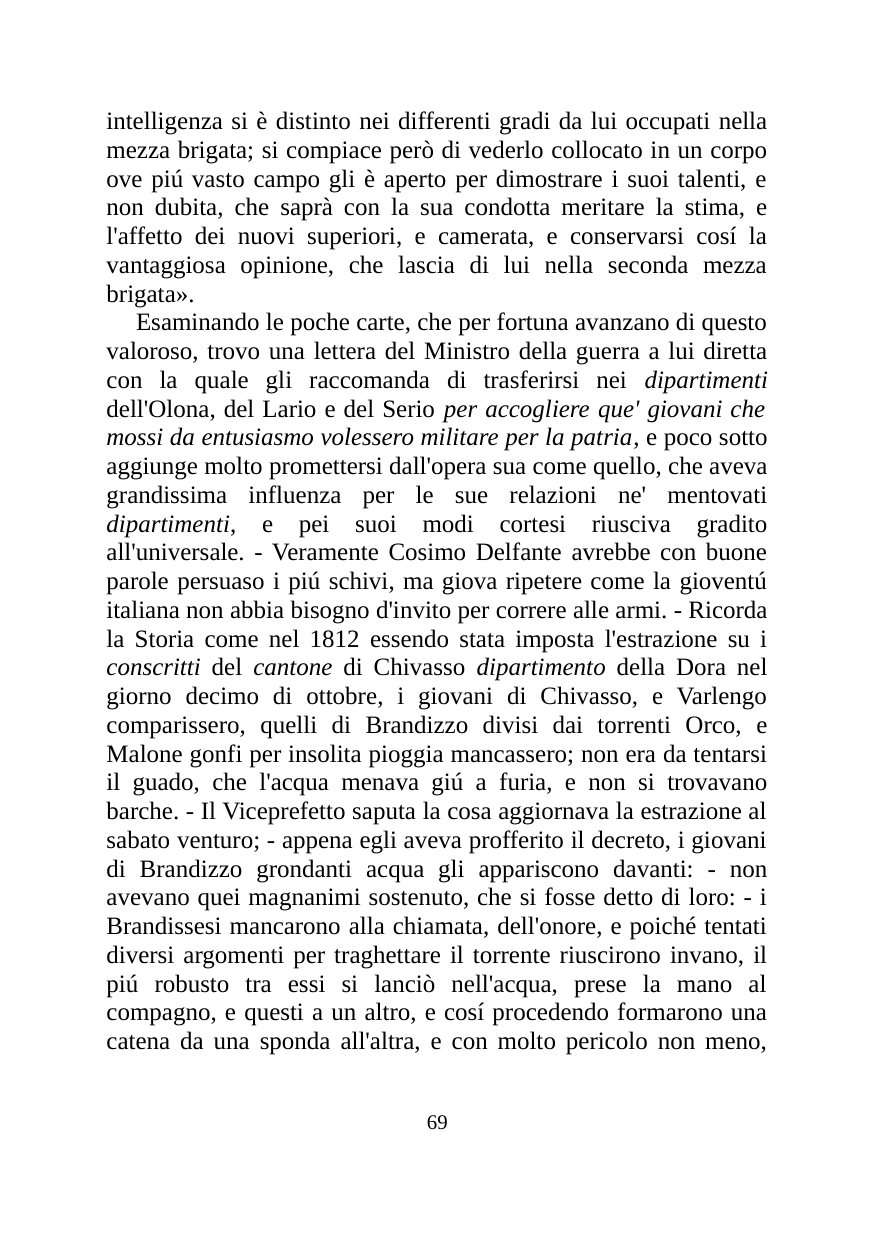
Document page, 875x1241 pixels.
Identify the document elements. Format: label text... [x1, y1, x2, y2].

text intelligenza si è distinto nei differenti gradi da lui occupati nella mezza brigata; si compiace però di vederlo collocato in un corpo ove piú vasto campo gli è aperto per dimostrare i suoi talenti, e non dubita, che saprà con la sua condotta meritare la stima, e l'affetto dei nuovi superiori, e camerata, e conservarsi cosí la vantaggiosa opinione, che lascia di lui nella seconda mezza brigata». [106, 106, 768, 307]
text Esaminando le poche carte, che per fortuna avanzano di questo valoroso, trovo una lettera del Ministro della guerra a lui diretta con la quale gli raccomanda di trasferirsi nei dipartimenti dell'Olona, del Lario e del Serio per accogliere que' giovani che mossi da entusiasmo volessero militare per la patria, e poco sotto aggiunge molto promettersi dall'opera sua come quello, che aveva grandissima influenza per le sue relazioni ne' mentovati dipartimenti, e pei suoi modi cortesi riusciva gradito all'universale. - Veramente Cosimo Delfante avrebbe con buone parole persuaso i piú schivi, ma giova ripetere come la gioventú italiana non abbia bisogno d'invito per correre alle armi. - Ricorda la Storia come nel 1812 essendo stata imposta l'estrazione su i conscritti del cantone di Chivasso dipartimento della Dora nel giorno decimo di ottobre, i giovani di Chivasso, e Varlengo comparissero, quelli di Brandizzo divisi dai torrenti Orco, e Malone gonfi per insolita pioggia mancassero; non era da tentarsi il guado, che l'acqua menava giú a furia, e non si trovavano barche. - Il Viceprefetto saputa la cosa aggiornava la estrazione al sabato venturo; - appena egli aveva profferito il decreto, i giovani di Brandizzo grondanti acqua gli appariscono davanti: - non avevano quei magnanimi sostenuto, che si fosse detto di loro: - i Brandissesi mancarono alla chiamata, dell'onore, e poiché tentati diversi argomenti per traghettare il torrente riuscirono invano, il piú robusto tra essi si lanciò nell'acqua, prese la mano al compagno, e questi a un altro, e cosí procedendo formarono una catena da una sponda all'altra, e con molto pericolo non meno, [106, 307, 768, 1055]
